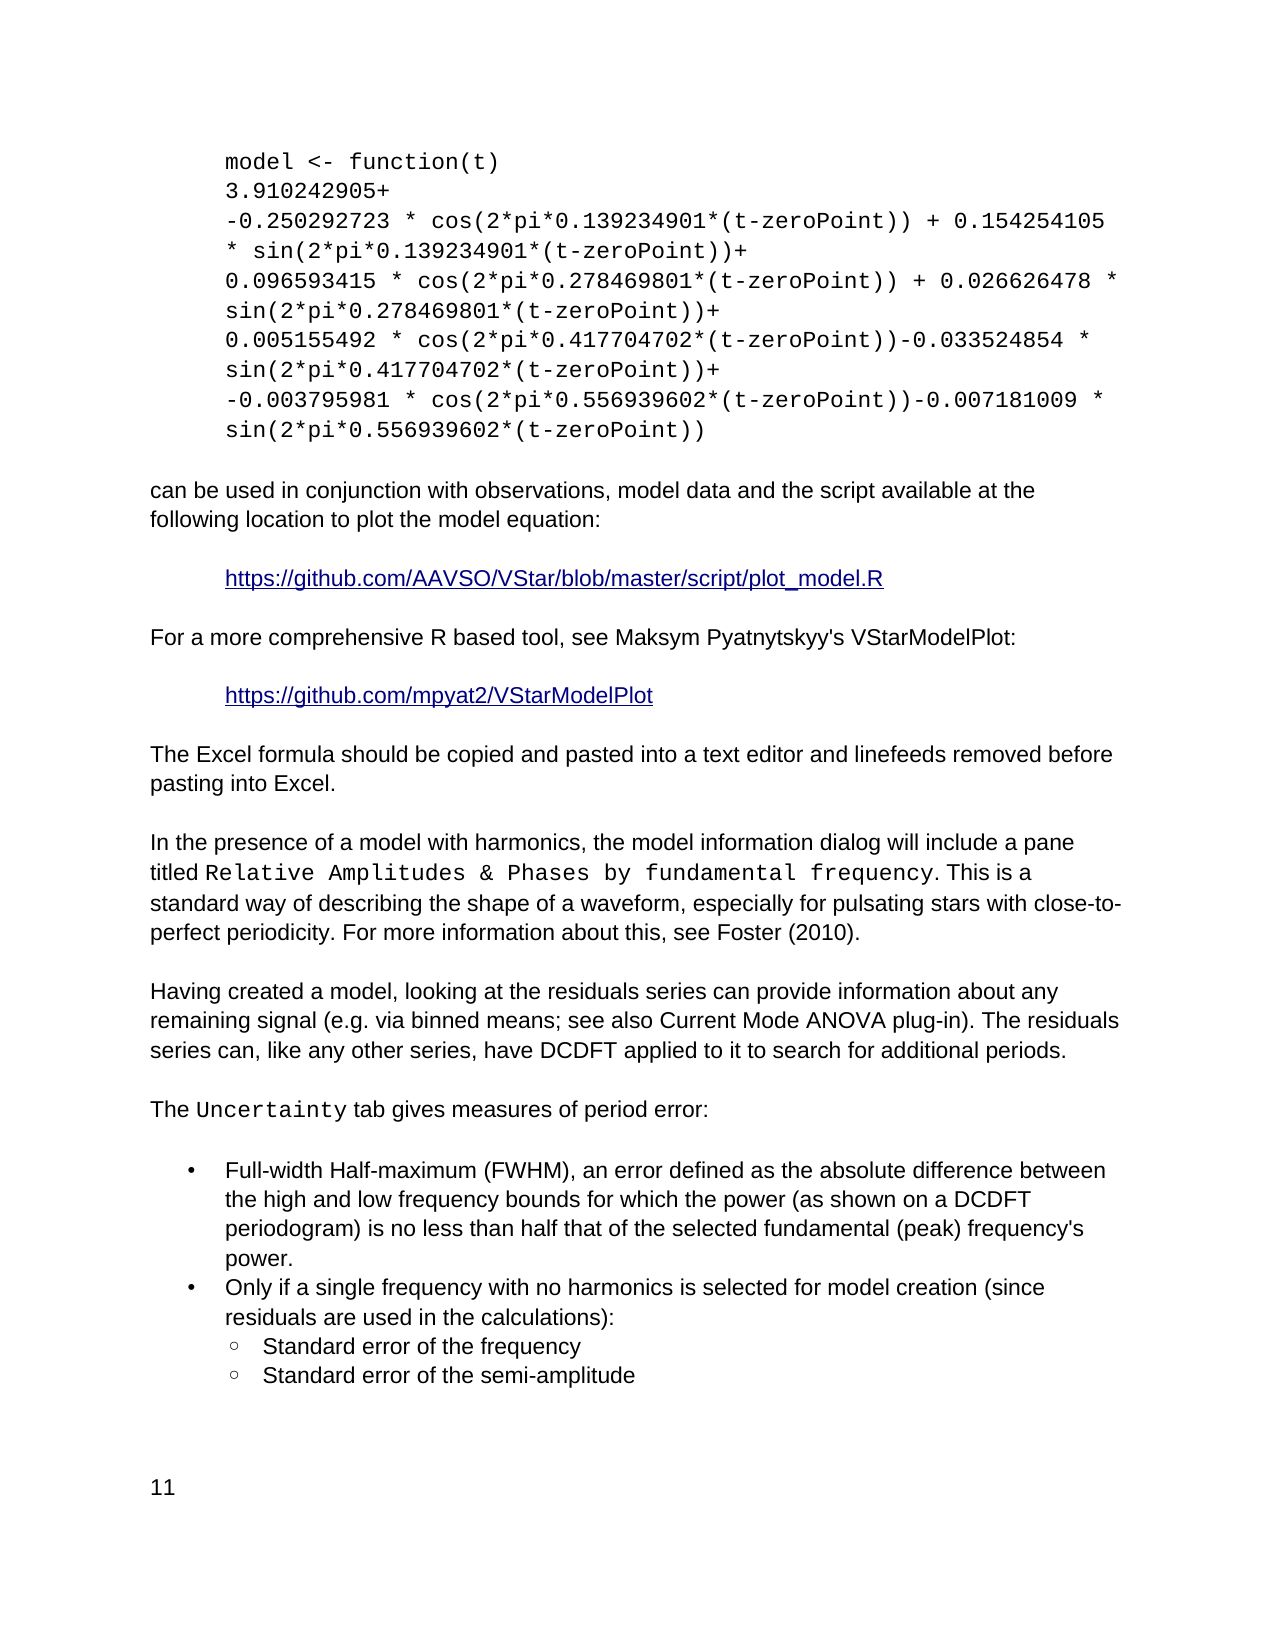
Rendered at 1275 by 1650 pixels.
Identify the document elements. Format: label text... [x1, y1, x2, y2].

text -0.003795981 * cos(2*pi*0.556939602*(t-zeroPoint))-0.007181009 * sin(2*pi*0.556939602*(t-zeroPoint)) [225, 388, 1125, 444]
text Having created a model, looking at the residuals series can provide information about any remaining signal (e.g. via binned means; see also Current Mode ANOVA plug-in). The residuals series can, like any other series, have DCDFT applied to it to search for additional periods. [150, 979, 1125, 1063]
text https://github.com/AAVSO/VStar/blob/master/script/plot_model.R [225, 565, 1125, 591]
list Full-width Half-maximum (FWHM), an error defined as the absolute difference between the high and low frequency bounds for which the power (as shown on a DCDFT periodogram) is no less than half that of the selected fundamental (peak) frequency's power. [187, 1157, 1125, 1271]
text model <- function(t) [225, 150, 1125, 176]
list Standard error of the semi-amplitude [225, 1363, 1125, 1388]
text In the presence of a model with harmonics, the model information dialog will include a pane titled Relative Amplitudes & Phases by fundamental frequency. This is a standard way of describing the shape of a waveform, especially for pulsating stars with close-to-perfect periodicity. For more information about this, see Foster (2010). [150, 830, 1125, 946]
text can be used in conjunction with observations, model data and the script available at the following location to plot the model equation: [150, 477, 1125, 532]
text The Excel formula should be copied and pasted into a text editor and linefeeds removed before pasting into Excel. [150, 742, 1125, 797]
list Standard error of the frequency [225, 1333, 1125, 1359]
text 0.096593415 * cos(2*pi*0.278469801*(t-zeroPoint)) + 0.026626478 * sin(2*pi*0.278469801*(t-zeroPoint))+ [225, 269, 1125, 325]
list Only if a single frequency with no harmonics is selected for model creation (since residuals are used in the calculations): [187, 1275, 1125, 1330]
text The Uncertainty tab gives measures of period error: [150, 1096, 1125, 1124]
text For a more comprehensive R based tool, see Maksym Pyatnytskyy's VStarModelPlot: [150, 624, 1125, 650]
text https://github.com/mpyat2/VStarModelPlot [150, 683, 1125, 708]
text 3.910242905+ [225, 180, 1125, 206]
text 0.005155492 * cos(2*pi*0.417704702*(t-zeroPoint))-0.033524854 * sin(2*pi*0.417704702*(t-zeroPoint))+ [225, 329, 1125, 384]
text -0.250292723 * cos(2*pi*0.139234901*(t-zeroPoint)) + 0.154254105 * sin(2*pi*0.139234901*(t-zeroPoint))+ [225, 209, 1125, 265]
